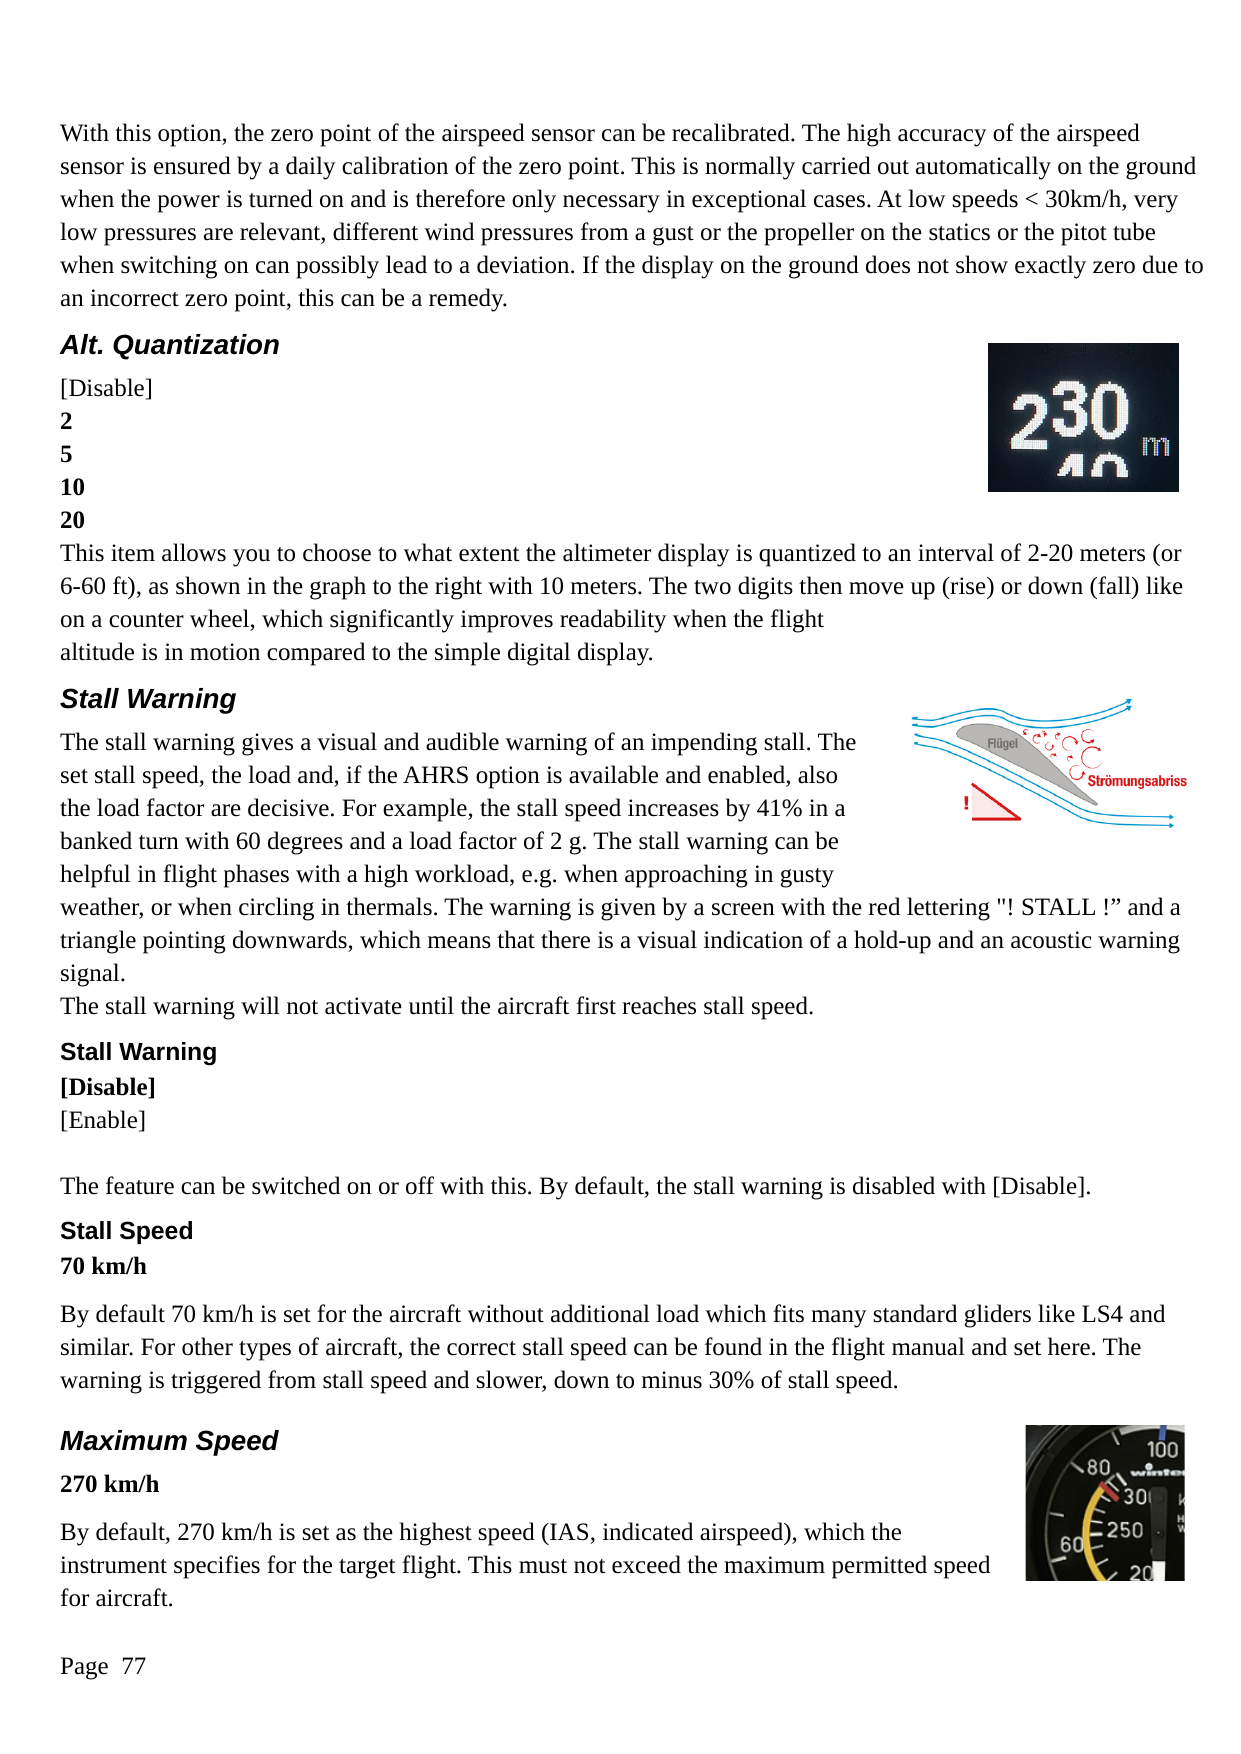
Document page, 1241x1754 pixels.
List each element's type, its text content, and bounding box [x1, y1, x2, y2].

subtitle Stall Warning [60, 1037, 1207, 1065]
subtitle Stall Speed [60, 1216, 1207, 1245]
text [1179, 439, 1207, 468]
picture [1025, 1425, 1185, 1581]
subtitle [1185, 1425, 1207, 1457]
subtitle Maximum Speed [60, 1425, 1025, 1457]
text [1179, 373, 1207, 402]
text [Enable] [60, 1105, 1207, 1133]
text The stall warning gives a visual and audible warning of an impending stall. The set stall speed, the load and, if the AHRS option is available and enabled, also the load factor are decisive. For example, the stall speed increases by 41% in a banked turn with 60 degrees and a load factor of 2 g. The stall warning can be helpful in flight phases with a high workload, e.g. when approaching in gusty weather, or when circling in thermals. The warning is given by a screen with the red lettering "! STALL !” and a triangle pointing downwards, which means that there is a visual indication of a hold-up and an acoustic warning signal. The stall warning will not activate until the aircraft first reaches stall speed. [60, 727, 1207, 1020]
text 70 km/h [60, 1251, 1207, 1280]
text [1185, 1469, 1207, 1498]
subtitle Alt. Quantization [60, 329, 1207, 361]
text 10 [60, 472, 1207, 501]
text [Disable] [60, 1072, 1207, 1100]
subtitle Stall Warning [60, 683, 902, 715]
text With this option, the zero point of the airspeed sensor can be recalibrated. The high accuracy of the airspeed sensor is ensured by a daily calibration of the zero point. This is normally carried out automatically on the ground when the power is turned on and is therefore only necessary in exceptional cases. At low speeds < 30km/h, very low pressures are relevant, different wind pressures from a gust or the propeller on the statics or the pitot tube when switching on can possibly lead to a deviation. If the display on the ground does not show exactly zero due to an incorrect zero point, this can be a remedy. [60, 118, 1207, 312]
text 2 [60, 406, 988, 435]
text [Disable] [60, 373, 988, 402]
text The feature can be switched on or off with this. By default, the stall warning is disabled with [Disable]. [60, 1171, 1207, 1199]
text 5 [60, 439, 988, 468]
text By default, 270 km/h is set as the highest speed (IAS, indicated airspeed), which the instrument specifies for the target flight. This must not exceed the maximum permitted speed for aircraft. [60, 1517, 1207, 1612]
text By default 70 km/h is set for the aircraft without additional load which fits many standard gliders like LS4 and similar. For other types of aircraft, the correct stall speed can be found in the flight manual and set here. The warning is triggered from stall speed and slower, down to minus 30% of stall speed. [60, 1299, 1207, 1393]
text [1179, 406, 1207, 435]
text 20 [60, 505, 1207, 534]
text 270 km/h [60, 1469, 1025, 1498]
text This item allows you to choose to what extent the altimeter display is quantized to an interval of 2-20 meters (or 6-60 ft), as shown in the graph to the right with 10 meters. The two digits then move up (rise) or down (fall) like on a counter wheel, which significantly improves readability when the flight altitude is in motion compared to the simple digital display. [60, 538, 1207, 666]
picture [902, 668, 1202, 846]
picture [988, 343, 1179, 492]
